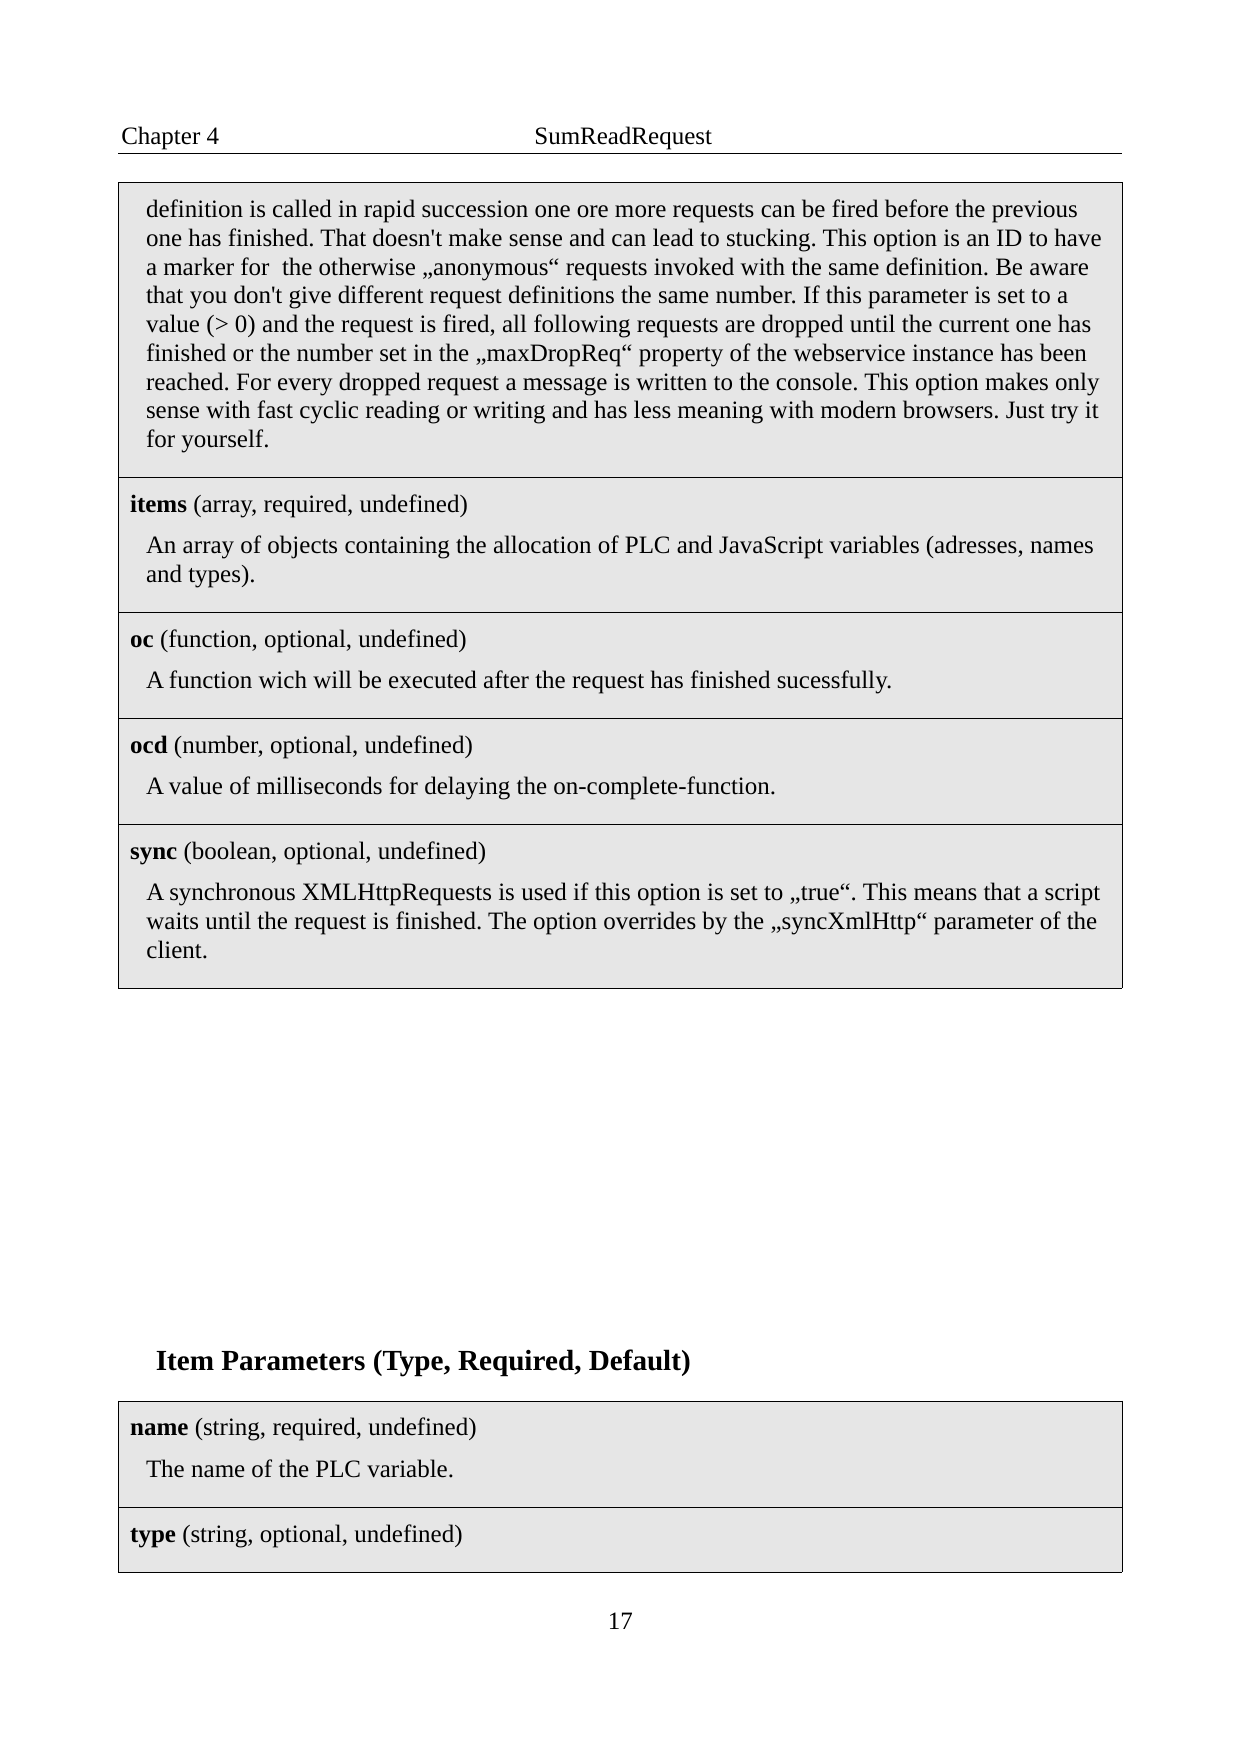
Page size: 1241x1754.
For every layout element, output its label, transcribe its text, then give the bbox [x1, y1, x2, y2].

table_cell definition is called in rapid succession one ore more requests can be fired before the previous one has finished. That doesn't make sense and can lead to stucking. This option is an ID to have a marker for the otherwise „anonymous“ requests invoked with the same definition. Be aware that you don't give different request definitions the same number. If this parameter is set to a value (> 0) and the request is fired, all following requests are dropped until the current one has finished or the number set in the „maxDropReq“ property of the webservice instance has been reached. For every dropped request a message is written to the console. This option makes only sense with fast cyclic reading or writing and has less meaning with modern browsers. Just try it for yourself. [119, 183, 1122, 477]
table_cell sync (boolean, optional, undefined) A synchronous XMLHttpRequests is used if this option is set to „true“. This means that a script waits until the request is finished. The option overrides by the „syncXmlHttp“ parameter of the client. [119, 825, 1122, 988]
subtitle Item Parameters (Type, Required, Default) [156, 1343, 1122, 1376]
table_cell ocd (number, optional, undefined) A value of milliseconds for delaying the on-complete-function. [119, 719, 1122, 824]
table_cell oc (function, optional, undefined) A function wich will be executed after the request has finished sucessfully. [119, 613, 1122, 718]
table_header name (string, required, undefined) The name of the PLC variable. [119, 1402, 1122, 1507]
table_cell type (string, optional, undefined) [119, 1508, 1122, 1572]
table_cell items (array, required, undefined) An array of objects containing the allocation of PLC and JavaScript variables (adresses, names and types). [119, 478, 1122, 612]
